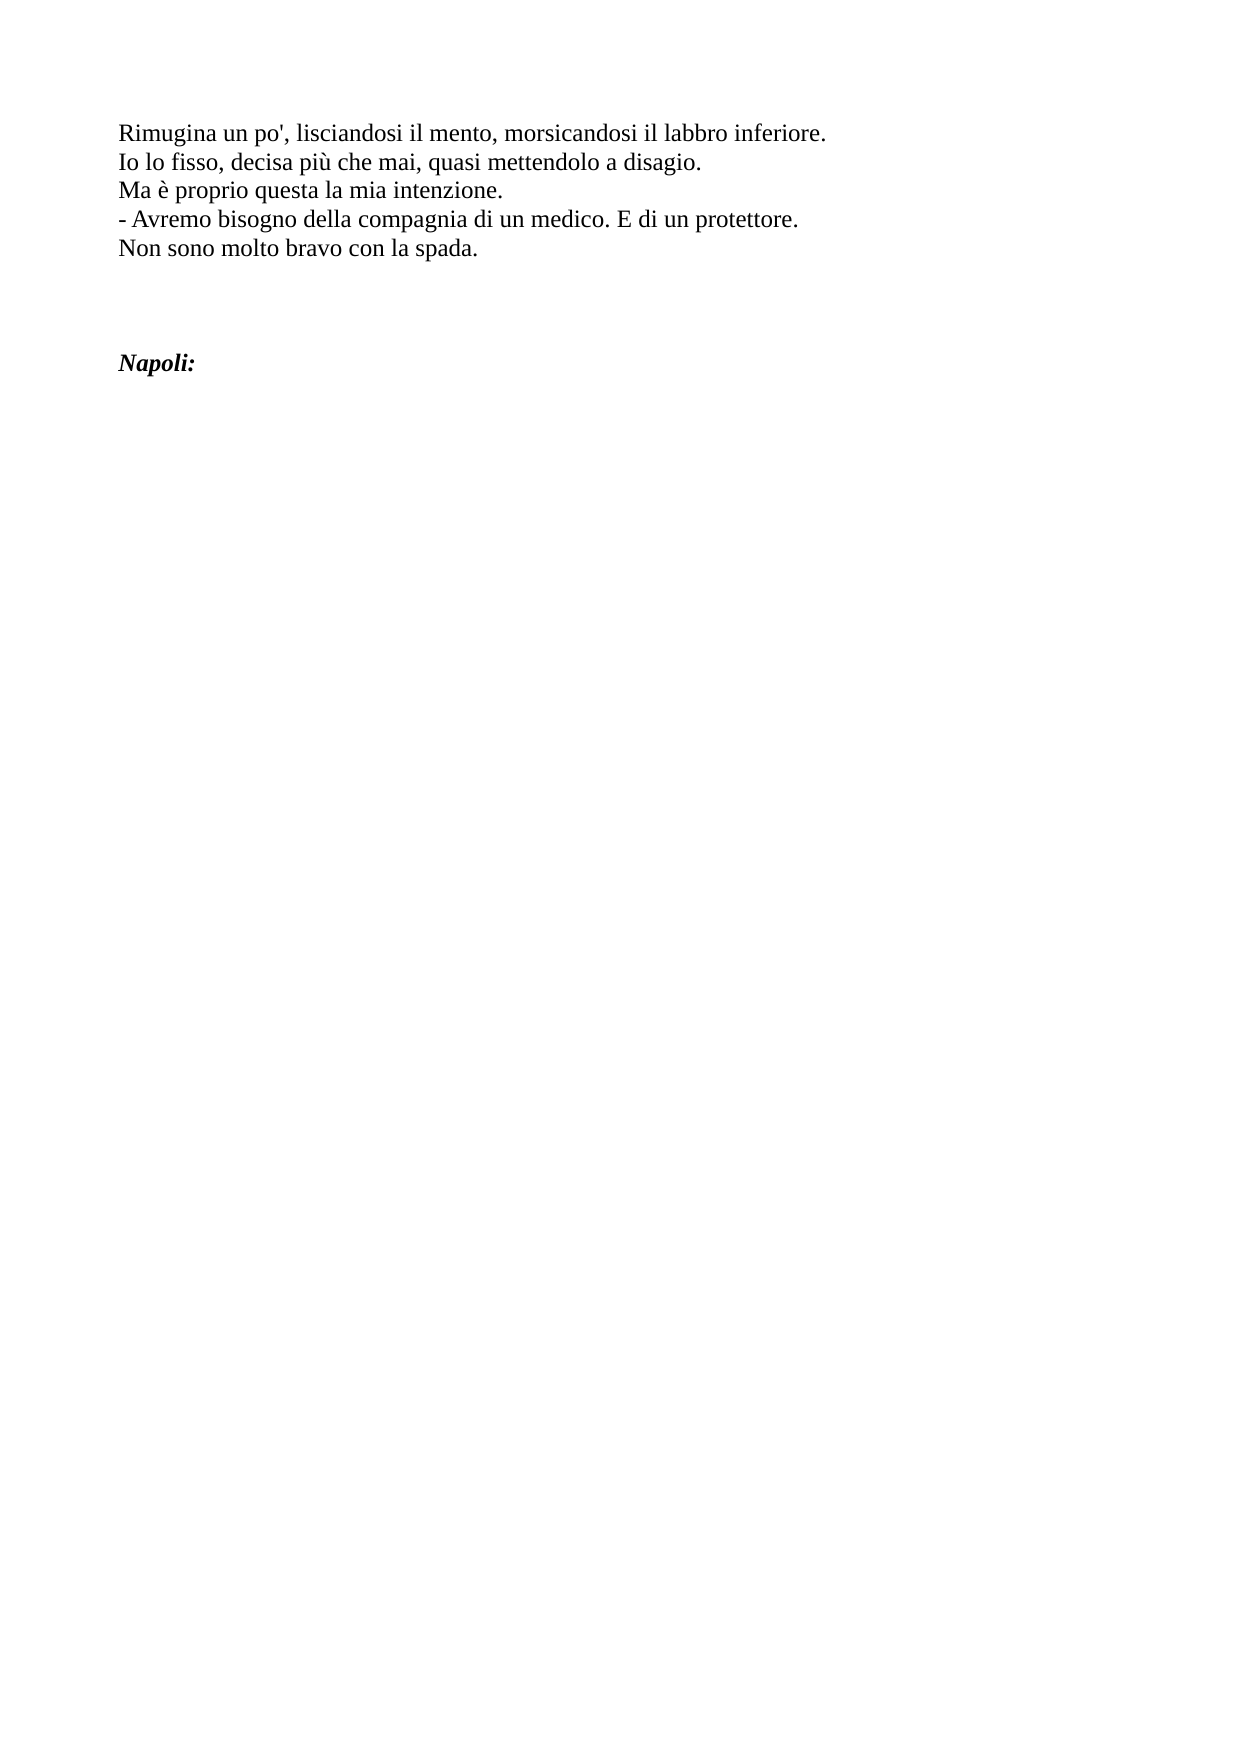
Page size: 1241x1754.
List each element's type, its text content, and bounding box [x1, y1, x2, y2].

text Non sono molto bravo con la spada. [118, 233, 1122, 262]
text - Avremo bisogno della compagnia di un medico. E di un protettore. [118, 204, 1122, 233]
text Io lo fisso, decisa più che mai, quasi mettendolo a disagio. [118, 147, 1122, 176]
text Rimugina un po', lisciandosi il mento, morsicandosi il labbro inferiore. [118, 118, 1122, 147]
text Ma è proprio questa la mia intenzione. [118, 176, 1122, 204]
text Napoli: [118, 348, 1122, 377]
